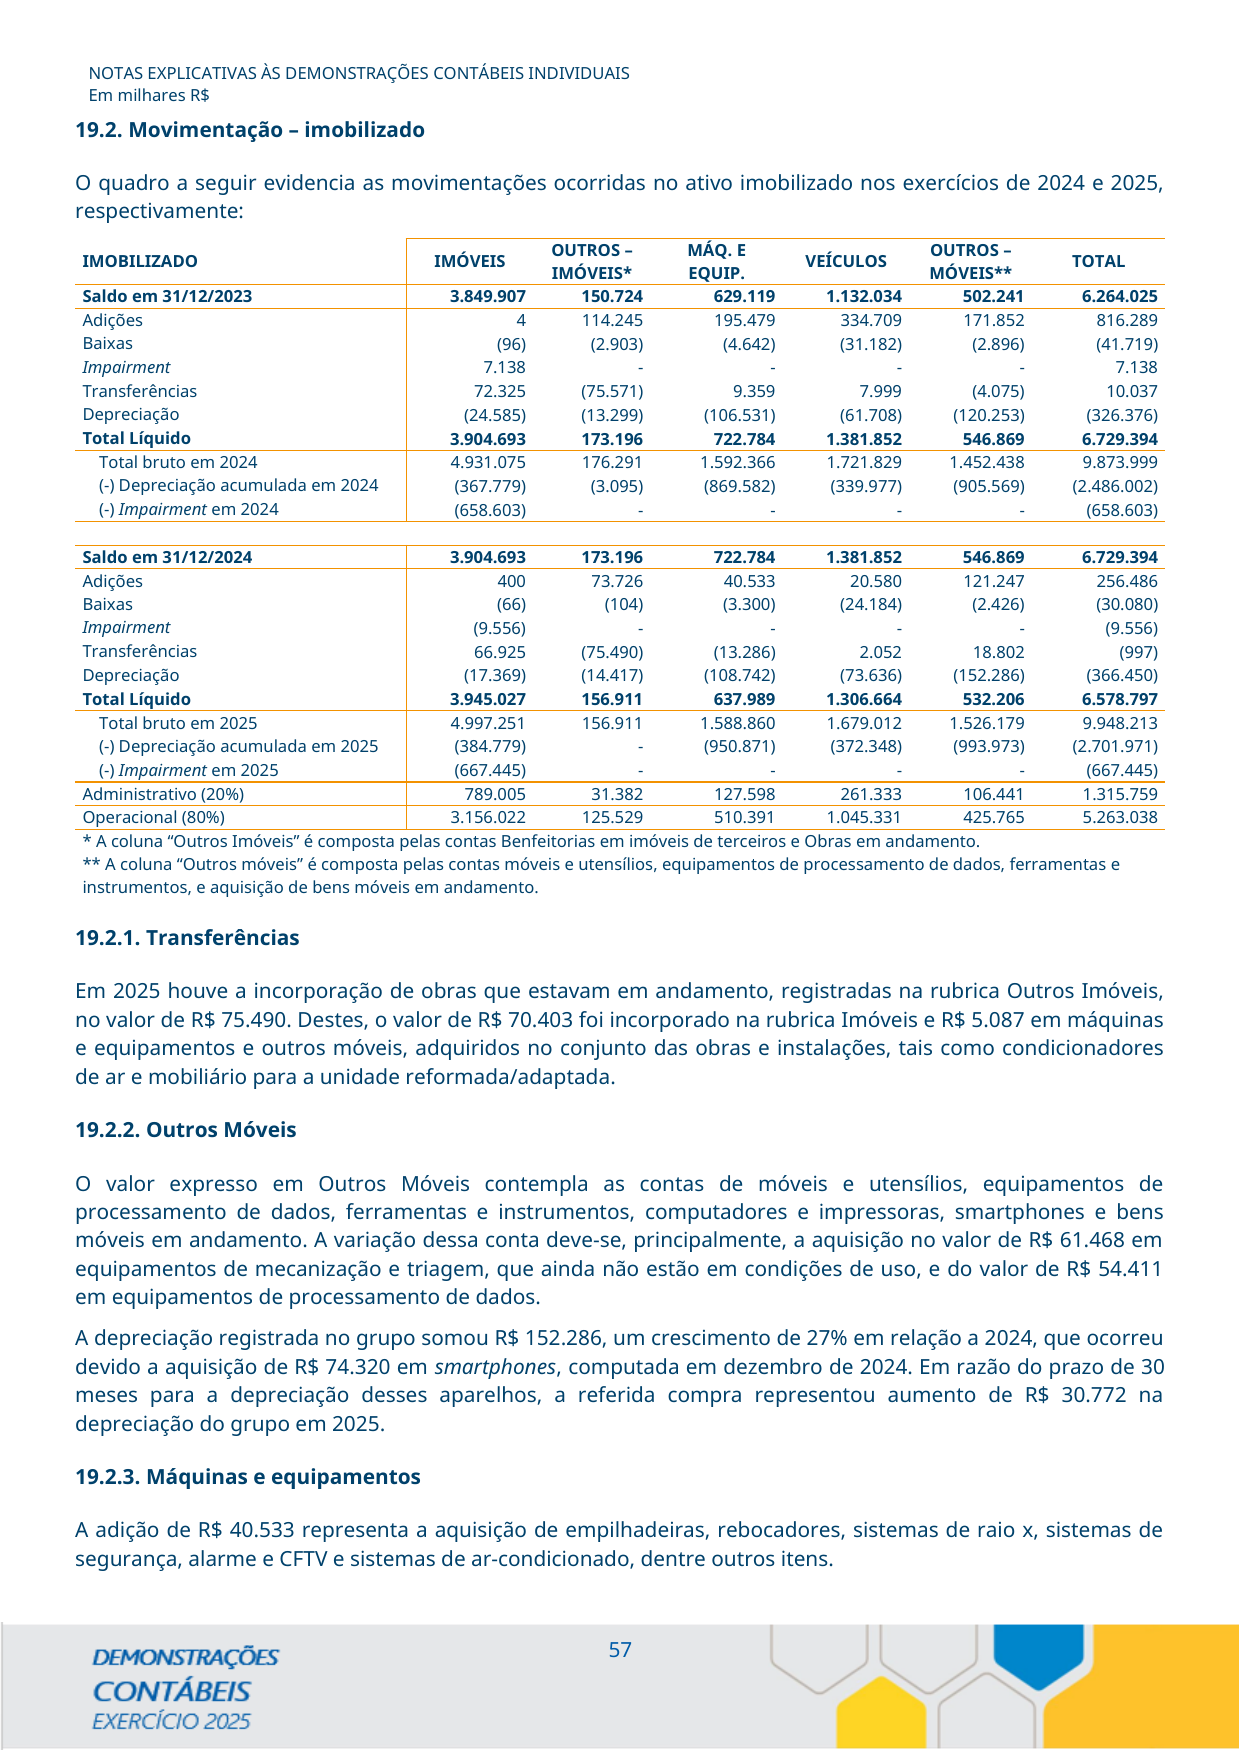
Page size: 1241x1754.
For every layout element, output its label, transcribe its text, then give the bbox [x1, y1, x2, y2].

table_cell 1.306.664 [783, 687, 909, 710]
table_cell 20.580 [783, 569, 909, 592]
table_cell (-) Impairment em 2024 [75, 497, 406, 521]
table_cell Total Líquido [75, 687, 406, 710]
table_cell 1.721.829 [783, 451, 909, 473]
table_cell Administrativo (20%) [75, 783, 406, 805]
table_cell [75, 522, 406, 544]
table_header OUTROS – IMÓVEIS* [533, 239, 650, 284]
text O valor expresso em Outros Móveis contempla as contas de móveis e utensílios, equipamentos de processamento de dados, ferramentas e instrumentos, computadores e impressoras, smartphones e bens móveis em andamento. A variação dessa conta deve-se, principalmente, a aquisição no valor de R$ 61.468 em equipamentos de mecanização e triagem, que ainda não estão em condições de uso, e do valor de R$ 54.411 em equipamentos de processamento de dados. [75, 1169, 1165, 1311]
text O quadro a seguir evidencia as movimentações ocorridas no ativo imobilizado nos exercícios de 2024 e 2025, respectivamente: [75, 168, 1165, 225]
table_cell 121.247 [909, 569, 1032, 592]
table_cell 722.784 [650, 426, 783, 450]
table_cell 73.726 [533, 569, 650, 592]
table_cell Depreciação [75, 403, 406, 426]
table_cell 72.325 [407, 379, 533, 402]
table_cell (41.719) [1032, 332, 1165, 355]
table_header IMÓVEIS [407, 239, 533, 284]
table_cell (326.376) [1032, 403, 1165, 426]
table_cell 256.486 [1032, 569, 1165, 592]
table_cell 1.045.331 [783, 806, 909, 829]
table_cell (372.348) [783, 734, 909, 758]
table_cell (13.286) [650, 639, 783, 663]
table_cell Total bruto em 2024 [75, 451, 406, 473]
table_cell 4.997.251 [407, 711, 533, 734]
table_header OUTROS – MÓVEIS** [909, 239, 1032, 284]
table_cell 18.802 [909, 639, 1032, 663]
table_header IMOBILIZADO [75, 238, 406, 284]
table_cell Transferências [75, 379, 406, 402]
table_cell Saldo em 31/12/2023 [75, 285, 406, 308]
table_cell 31.382 [533, 783, 650, 805]
table_cell 629.119 [650, 285, 783, 308]
table_cell - [650, 497, 783, 521]
table_cell (997) [1032, 639, 1165, 663]
subtitle Movimentação – imobilizado [75, 115, 1165, 143]
table_cell (9.556) [1032, 616, 1165, 639]
table_cell Saldo em 31/12/2024 [75, 546, 406, 568]
table_cell (31.182) [783, 332, 909, 355]
table_cell (2.426) [909, 592, 1032, 616]
table_cell 1.526.179 [909, 711, 1032, 734]
table_cell [783, 522, 909, 544]
table_cell 816.289 [1032, 309, 1165, 332]
table_cell 546.869 [909, 546, 1032, 568]
table_cell Baixas [75, 592, 406, 616]
table_cell 40.533 [650, 569, 783, 592]
table_cell 6.729.394 [1032, 546, 1165, 568]
table_cell 1.588.860 [650, 711, 783, 734]
table_cell (3.095) [533, 474, 650, 497]
table_cell 510.391 [650, 806, 783, 829]
table_cell 637.989 [650, 687, 783, 710]
table_cell (4.075) [909, 379, 1032, 402]
table_cell (366.450) [1032, 663, 1165, 687]
table_cell 127.598 [650, 783, 783, 805]
table_cell [650, 522, 783, 544]
table_cell 7.138 [1032, 355, 1165, 379]
table_cell - [783, 758, 909, 781]
table_cell 3.156.022 [407, 806, 533, 829]
table_cell - [533, 497, 650, 521]
table_cell Total Líquido [75, 426, 406, 450]
table_cell 3.945.027 [407, 687, 533, 710]
table_cell (14.417) [533, 663, 650, 687]
table_cell (905.569) [909, 474, 1032, 497]
table_cell - [533, 616, 650, 639]
table_cell (24.184) [783, 592, 909, 616]
table_cell 10.037 [1032, 379, 1165, 402]
table_cell 4 [407, 309, 533, 332]
table_cell 114.245 [533, 309, 650, 332]
table_cell (869.582) [650, 474, 783, 497]
table_cell 9.873.999 [1032, 451, 1165, 473]
table_cell (2.701.971) [1032, 734, 1165, 758]
table_cell 125.529 [533, 806, 650, 829]
table_cell Adições [75, 309, 406, 332]
table_cell - [650, 616, 783, 639]
table_cell (61.708) [783, 403, 909, 426]
table_cell (9.556) [407, 616, 533, 639]
table_cell 334.709 [783, 309, 909, 332]
table_cell 3.904.693 [407, 426, 533, 450]
table_cell [533, 522, 650, 544]
table_cell 150.724 [533, 285, 650, 308]
table_cell 1.452.438 [909, 451, 1032, 473]
table_cell (75.490) [533, 639, 650, 663]
table_cell [909, 522, 1032, 544]
table_cell 66.925 [407, 639, 533, 663]
table_cell 6.729.394 [1032, 426, 1165, 450]
text Em 2025 houve a incorporação de obras que estavam em andamento, registradas na rubrica Outros Imóveis, no valor de R$ 75.490. Destes, o valor de R$ 70.403 foi incorporado na rubrica Imóveis e R$ 5.087 em máquinas e equipamentos e outros móveis, adquiridos no conjunto das obras e instalações, tais como condicionadores de ar e mobiliário para a unidade reformada/adaptada. [75, 976, 1165, 1090]
table_cell 1.592.366 [650, 451, 783, 473]
table_cell 173.196 [533, 426, 650, 450]
table_header MÁQ. E EQUIP. [650, 239, 783, 284]
table_cell - [783, 616, 909, 639]
table_cell Adições [75, 569, 406, 592]
table_cell (120.253) [909, 403, 1032, 426]
table_cell - [909, 616, 1032, 639]
subtitle Outros Móveis [75, 1115, 1165, 1144]
text A depreciação registrada no grupo somou R$ 152.286, um crescimento de 27% em relação a 2024, que ocorreu devido a aquisição de R$ 74.320 em smartphones, computada em dezembro de 2024. Em razão do prazo de 30 meses para a depreciação desses aparelhos, a referida compra representou aumento de R$ 30.772 na depreciação do grupo em 2025. [75, 1323, 1165, 1437]
table_cell 425.765 [909, 806, 1032, 829]
table_cell 1.679.012 [783, 711, 909, 734]
table_cell (106.531) [650, 403, 783, 426]
table_cell - [533, 734, 650, 758]
table_cell (2.903) [533, 332, 650, 355]
table_cell 789.005 [407, 783, 533, 805]
table_cell 502.241 [909, 285, 1032, 308]
table_cell (667.445) [407, 758, 533, 781]
table_cell 2.052 [783, 639, 909, 663]
table_cell (667.445) [1032, 758, 1165, 781]
table_cell - [909, 497, 1032, 521]
table_cell (950.871) [650, 734, 783, 758]
table_cell - [783, 497, 909, 521]
table_header VEÍCULOS [783, 239, 909, 284]
table_cell (96) [407, 332, 533, 355]
table_cell (108.742) [650, 663, 783, 687]
table_cell (993.973) [909, 734, 1032, 758]
table_cell (-) Depreciação acumulada em 2024 [75, 474, 406, 497]
table_cell - [533, 758, 650, 781]
table_cell (2.896) [909, 332, 1032, 355]
table_cell 532.206 [909, 687, 1032, 710]
table_header TOTAL [1032, 239, 1165, 284]
table_cell 1.381.852 [783, 426, 909, 450]
table_cell - [909, 355, 1032, 379]
table_cell (658.603) [407, 497, 533, 521]
table_cell Baixas [75, 332, 406, 355]
table_cell (-) Depreciação acumulada em 2025 [75, 734, 406, 758]
table_cell (658.603) [1032, 497, 1165, 521]
table_cell 156.911 [533, 711, 650, 734]
table_cell 3.904.693 [407, 546, 533, 568]
table_cell 7.138 [407, 355, 533, 379]
table_cell 546.869 [909, 426, 1032, 450]
table_cell (2.486.002) [1032, 474, 1165, 497]
table_cell [406, 522, 533, 544]
table_cell 4.931.075 [407, 451, 533, 473]
table_cell (13.299) [533, 403, 650, 426]
table_cell [1032, 522, 1165, 544]
table_cell - [783, 355, 909, 379]
table_cell 7.999 [783, 379, 909, 402]
subtitle Máquinas e equipamentos [75, 1462, 1165, 1491]
table_cell - [533, 355, 650, 379]
table_cell 1.381.852 [783, 546, 909, 568]
table_cell (104) [533, 592, 650, 616]
table_cell (24.585) [407, 403, 533, 426]
table_cell Depreciação [75, 663, 406, 687]
table_cell 3.849.907 [407, 285, 533, 308]
table_cell 5.263.038 [1032, 806, 1165, 829]
table_cell 156.911 [533, 687, 650, 710]
text A adição de R$ 40.533 representa a aquisição de empilhadeiras, rebocadores, sistemas de raio x, sistemas de segurança, alarme e CFTV e sistemas de ar-condicionado, dentre outros itens. [75, 1516, 1165, 1572]
table_cell 171.852 [909, 309, 1032, 332]
table_cell * A coluna “Outros Imóveis” é composta pelas contas Benfeitorias em imóveis de terceiros e Obras em andamento. ** A coluna “Outros móveis” é composta pelas contas móveis e utensílios, equipamentos de processamento de dados, ferramentas e instrumentos, e aquisição de bens móveis em andamento. [75, 830, 1165, 898]
table_cell (339.977) [783, 474, 909, 497]
table_cell (152.286) [909, 663, 1032, 687]
table_cell (66) [407, 592, 533, 616]
table_cell 195.479 [650, 309, 783, 332]
table_cell 9.948.213 [1032, 711, 1165, 734]
table_cell (30.080) [1032, 592, 1165, 616]
table_cell 261.333 [783, 783, 909, 805]
table_cell 176.291 [533, 451, 650, 473]
table_cell 722.784 [650, 546, 783, 568]
table_cell (4.642) [650, 332, 783, 355]
table_cell (367.779) [407, 474, 533, 497]
table_cell 9.359 [650, 379, 783, 402]
table_cell 6.264.025 [1032, 285, 1165, 308]
table_cell (17.369) [407, 663, 533, 687]
table_cell 1.132.034 [783, 285, 909, 308]
table_cell (73.636) [783, 663, 909, 687]
table_cell Impairment [75, 355, 406, 379]
table_cell 6.578.797 [1032, 687, 1165, 710]
table_cell Transferências [75, 639, 406, 663]
table_cell Operacional (80%) [75, 806, 406, 829]
table_cell - [650, 355, 783, 379]
table_cell - [650, 758, 783, 781]
table_cell Impairment [75, 616, 406, 639]
subtitle Transferências [75, 923, 1165, 951]
table_cell (75.571) [533, 379, 650, 402]
table_cell 1.315.759 [1032, 783, 1165, 805]
table_cell (3.300) [650, 592, 783, 616]
table_cell (-) Impairment em 2025 [75, 758, 406, 781]
picture [0, 1622, 1239, 1750]
table_cell 106.441 [909, 783, 1032, 805]
table_cell - [909, 758, 1032, 781]
table_cell 173.196 [533, 546, 650, 568]
table_cell Total bruto em 2025 [75, 711, 406, 734]
table_cell 400 [407, 569, 533, 592]
table_cell (384.779) [407, 734, 533, 758]
